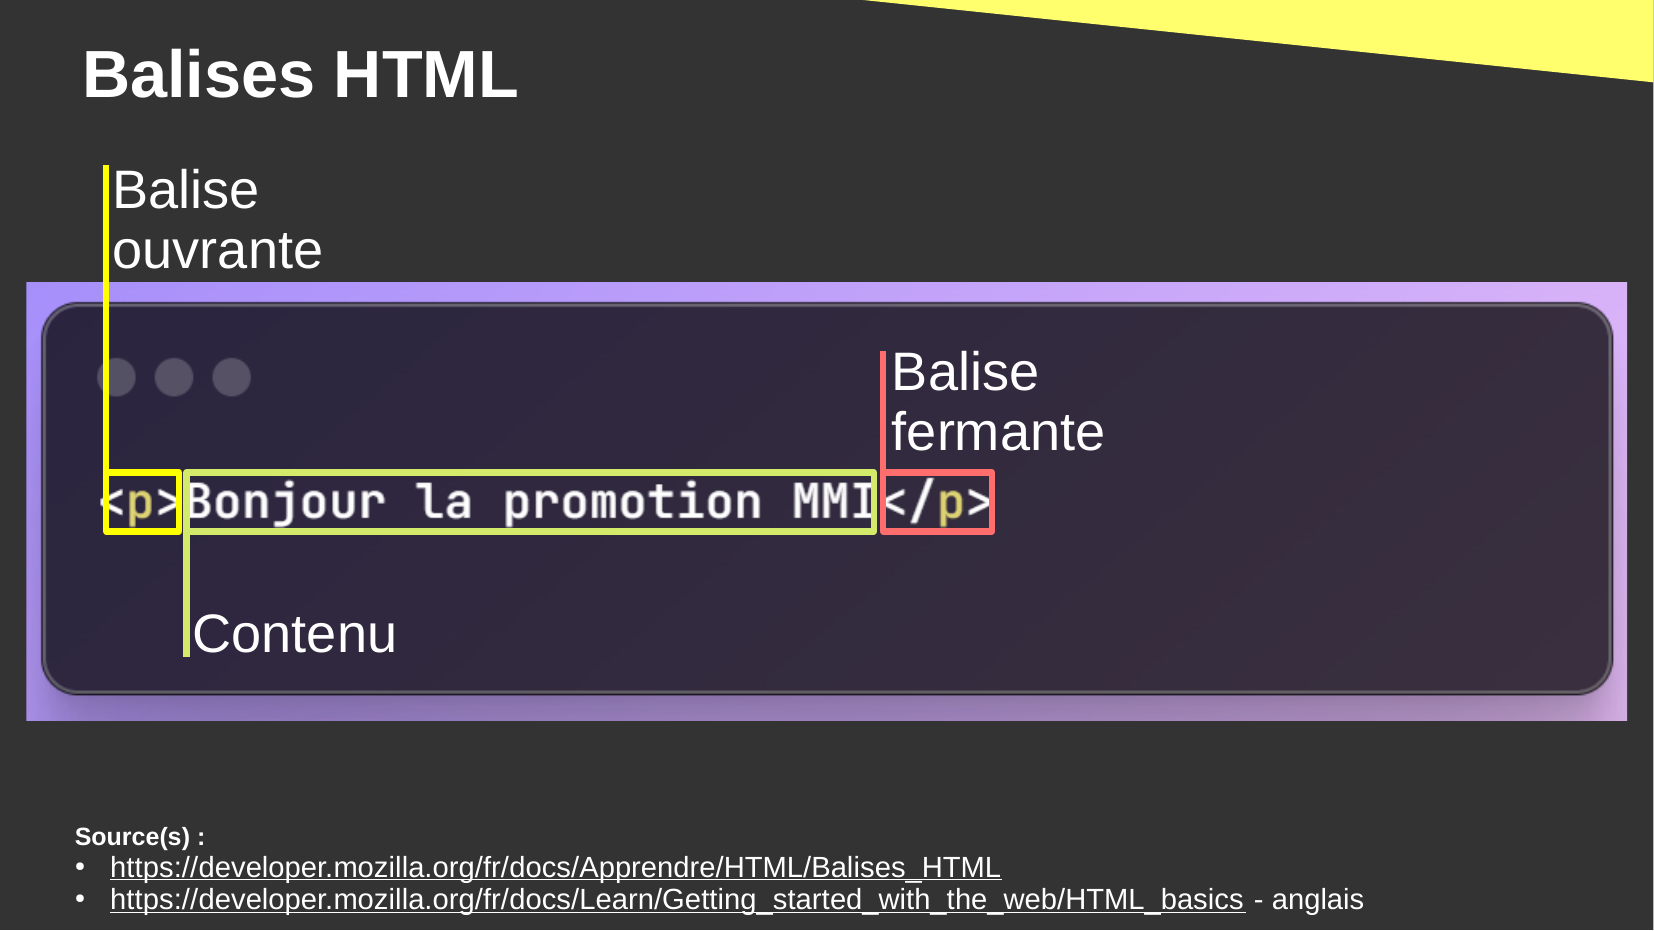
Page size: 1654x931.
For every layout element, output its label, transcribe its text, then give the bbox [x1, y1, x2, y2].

title Balise fermante [891, 341, 1146, 478]
title Balises HTML [82, 37, 1571, 114]
text_box Source(s) : https://developer.mozilla.org/fr/docs/Apprendre/HTML/Balises_HTML https://developer.mozilla.org/fr/docs/Learn/Getting_started_with_the_web/HTML_basics - anglais [59, 815, 1546, 924]
title Contenu [192, 603, 433, 672]
picture [109, 476, 176, 528]
text_box [863, 0, 1654, 83]
title Balise ouvrante [112, 159, 342, 296]
picture [26, 282, 1628, 721]
